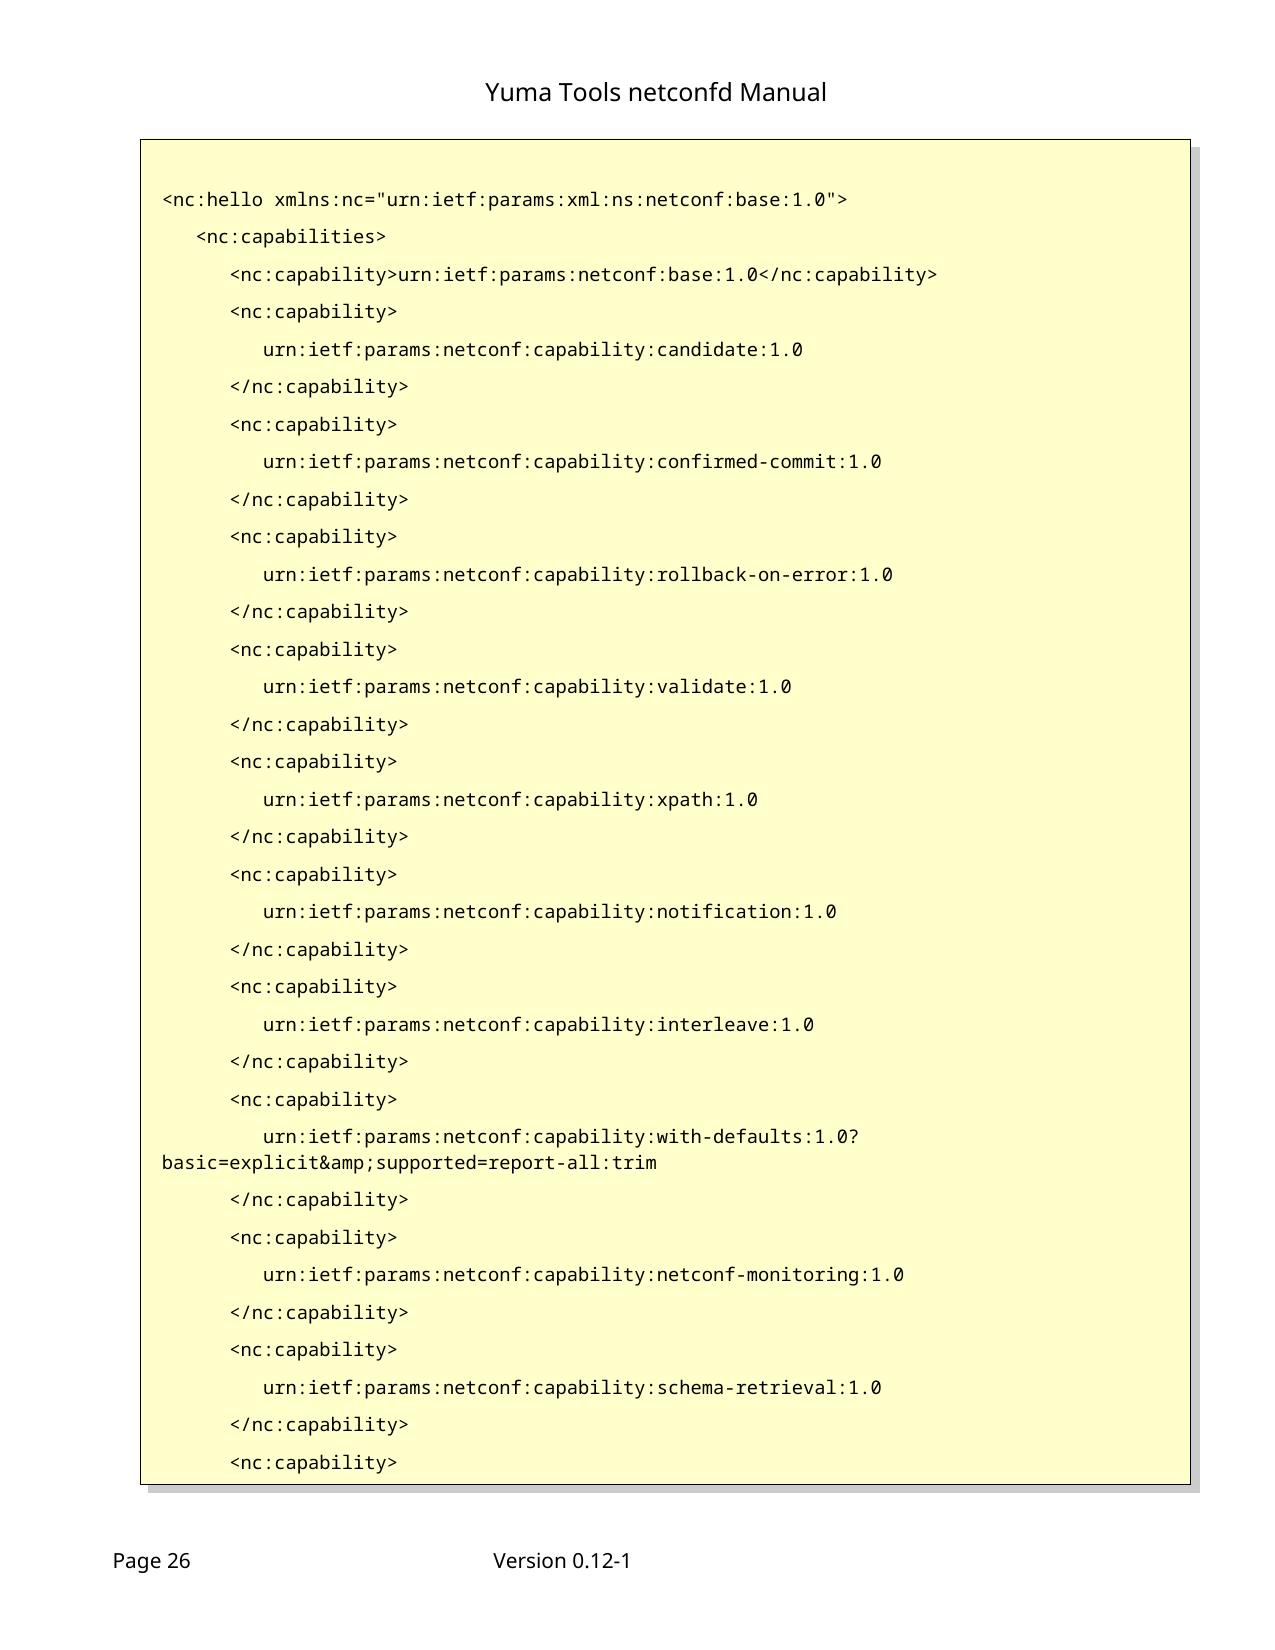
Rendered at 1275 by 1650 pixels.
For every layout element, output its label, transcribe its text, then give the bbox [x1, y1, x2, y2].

text urn:ietf:params:netconf:capability:candidate:1.0 [141, 326, 1190, 362]
text urn:ietf:params:netconf:capability:schema-retrieval:1.0 [141, 1364, 1190, 1399]
text <nc:capability> [141, 401, 1190, 437]
text urn:ietf:params:netconf:capability:with-defaults:1.0?basic=explicit&amp;supported=report-all:trim [141, 1113, 1190, 1174]
text </nc:capability> [141, 1289, 1190, 1324]
text <nc:capability>urn:ietf:params:netconf:base:1.0</nc:capability> [141, 251, 1190, 287]
text <nc:hello xmlns:nc="urn:ietf:params:xml:ns:netconf:base:1.0"> [141, 176, 1190, 212]
text urn:ietf:params:netconf:capability:rollback-on-error:1.0 [141, 551, 1190, 587]
text <nc:capability> [141, 738, 1190, 774]
text </nc:capability> [141, 1177, 1190, 1212]
text <nc:capability> [141, 626, 1190, 662]
text <nc:capability> [141, 1076, 1190, 1112]
text urn:ietf:params:netconf:capability:netconf-monitoring:1.0 [141, 1252, 1190, 1287]
text </nc:capability> [141, 476, 1190, 512]
text urn:ietf:params:netconf:capability:interleave:1.0 [141, 1001, 1190, 1037]
text urn:ietf:params:netconf:capability:xpath:1.0 [141, 776, 1190, 812]
text <nc:capabilities> [141, 213, 1190, 249]
text </nc:capability> [141, 1038, 1190, 1074]
text <nc:capability> [141, 513, 1190, 549]
text <nc:capability> [141, 1439, 1190, 1484]
text </nc:capability> [141, 588, 1190, 624]
text </nc:capability> [141, 1402, 1190, 1437]
text urn:ietf:params:netconf:capability:validate:1.0 [141, 663, 1190, 699]
text </nc:capability> [141, 813, 1190, 849]
text urn:ietf:params:netconf:capability:confirmed-commit:1.0 [141, 438, 1190, 474]
text urn:ietf:params:netconf:capability:notification:1.0 [141, 888, 1190, 924]
text <nc:capability> [141, 1214, 1190, 1249]
text </nc:capability> [141, 701, 1190, 737]
text </nc:capability> [141, 926, 1190, 962]
text </nc:capability> [141, 363, 1190, 399]
text <nc:capability> [141, 288, 1190, 324]
text <nc:capability> [141, 963, 1190, 999]
text <nc:capability> [141, 1327, 1190, 1362]
text <nc:capability> [141, 851, 1190, 887]
